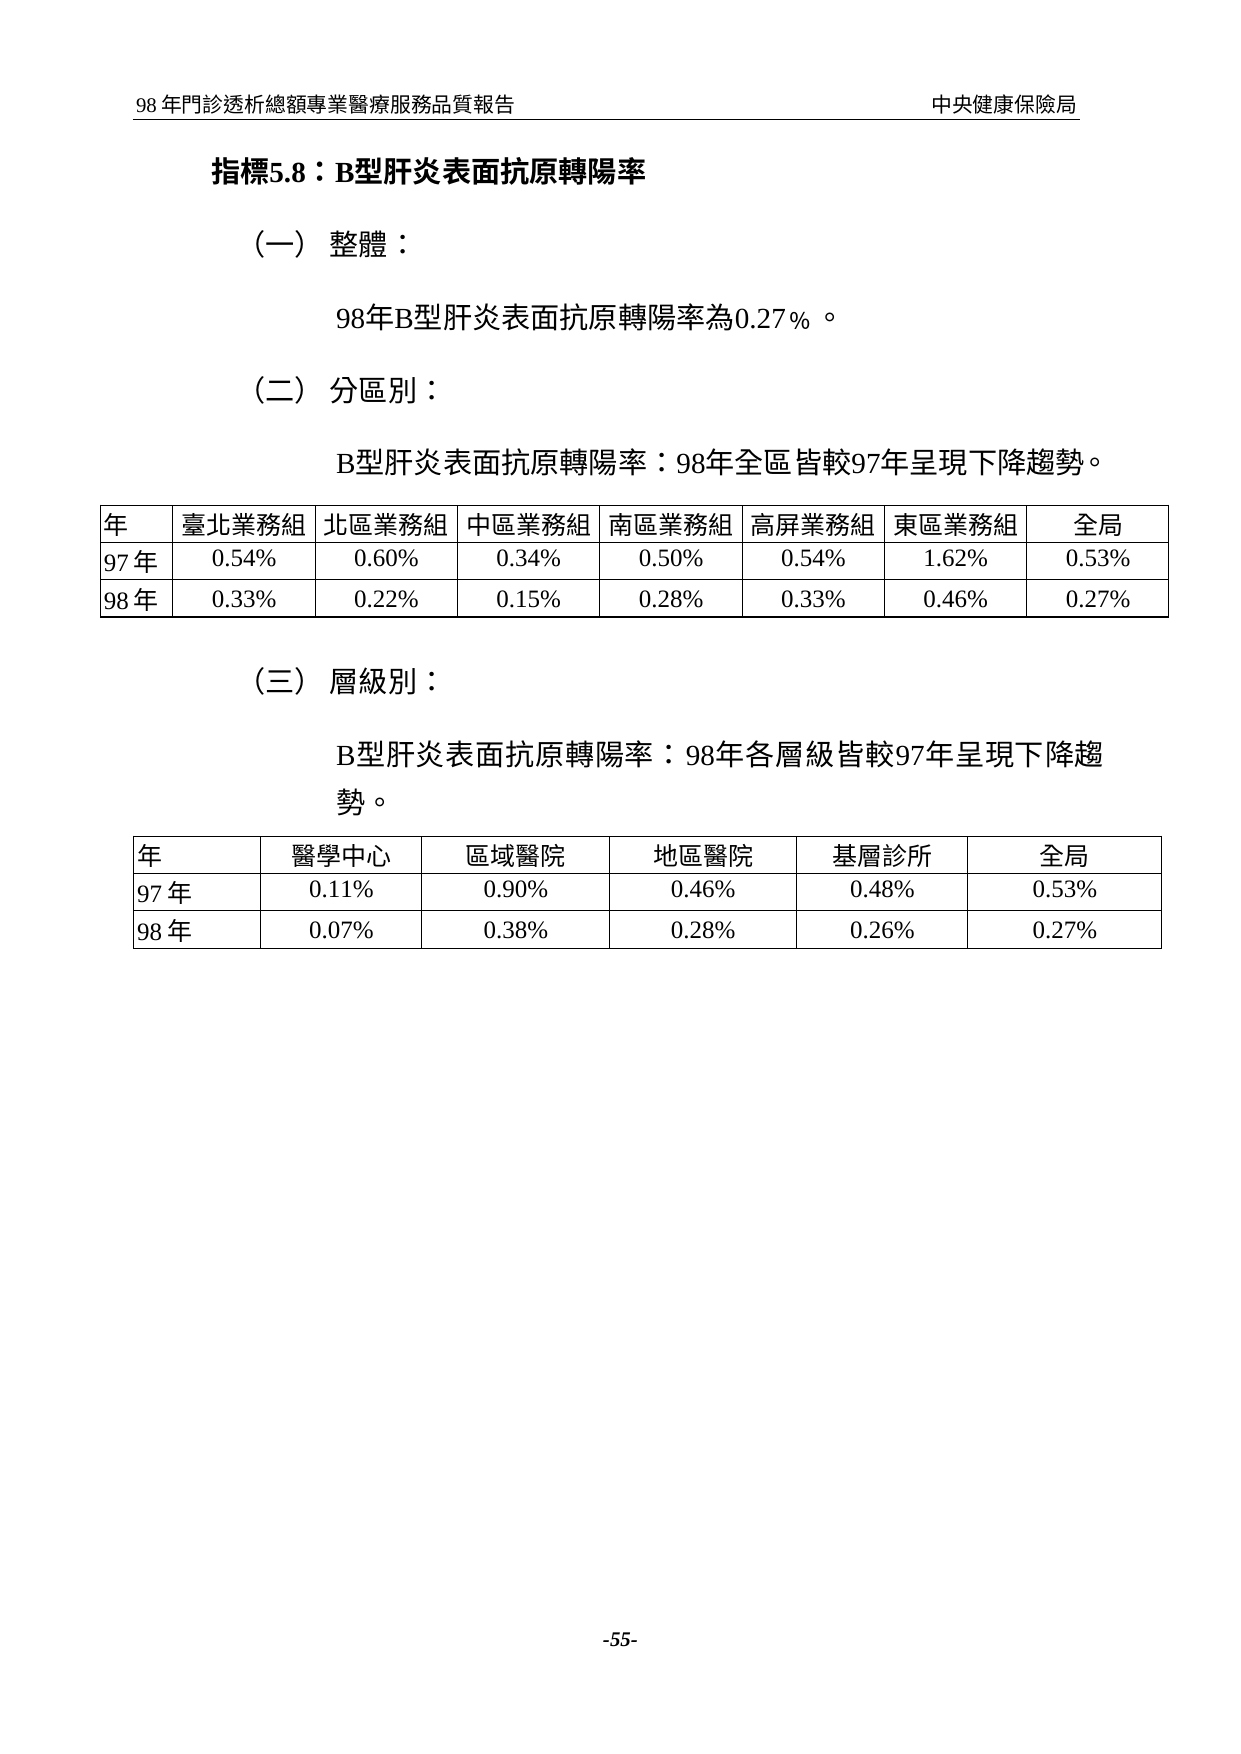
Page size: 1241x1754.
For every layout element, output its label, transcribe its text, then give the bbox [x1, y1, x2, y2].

table_cell 0.28% [610, 911, 796, 947]
table_cell 0.46% [885, 580, 1026, 616]
table_header 區域醫院 [422, 837, 609, 873]
table_header 中區業務組 [458, 506, 599, 542]
table_cell 97年 [134, 874, 260, 910]
table_cell 0.60% [316, 543, 457, 579]
table_header 基層診所 [797, 837, 967, 873]
table_cell 98年 [134, 911, 260, 947]
table_cell 0.11% [261, 874, 421, 910]
table_header 高屏業務組 [743, 506, 884, 542]
table_header 年 [101, 506, 172, 542]
table_cell 0.07% [261, 911, 421, 947]
list 分區別： [236, 363, 1104, 411]
list 層級別： [236, 654, 1104, 702]
table_cell 0.90% [422, 874, 609, 910]
table_cell 97年 [101, 543, 172, 579]
table_header 醫學中心 [261, 837, 421, 873]
table_cell 0.38% [422, 911, 609, 947]
table_cell 0.33% [743, 580, 884, 616]
table_cell 0.46% [610, 874, 796, 910]
table_cell 0.48% [797, 874, 967, 910]
table_cell 0.50% [600, 543, 742, 579]
table_cell 0.53% [1027, 543, 1168, 579]
table_cell 98年 [101, 580, 172, 616]
text 指標5.8：B型肝炎表面抗原轉陽率 [211, 144, 1104, 192]
text 98年B型肝炎表面抗原轉陽率為0.27﹪。 [336, 290, 1104, 338]
table_cell 0.27% [1027, 580, 1168, 616]
table_cell 0.53% [968, 874, 1161, 910]
table_header 全局 [1027, 506, 1168, 542]
text B型肝炎表面抗原轉陽率：98年各層級皆較97年呈現下降趨勢。 [336, 727, 1104, 823]
table_cell 0.22% [316, 580, 457, 616]
table_header 地區醫院 [610, 837, 796, 873]
table_header 北區業務組 [316, 506, 457, 542]
table_header 全局 [968, 837, 1161, 873]
table_cell 0.26% [797, 911, 967, 947]
table_cell 0.28% [600, 580, 742, 616]
table_cell 0.27% [968, 911, 1161, 947]
table_header 南區業務組 [600, 506, 742, 542]
table_cell 1.62% [885, 543, 1026, 579]
list 整體： [236, 217, 1104, 265]
table_cell 0.54% [173, 543, 315, 579]
table_cell 0.15% [458, 580, 599, 616]
table_header 年 [134, 837, 260, 873]
table_cell 0.54% [743, 543, 884, 579]
text B型肝炎表面抗原轉陽率：98年全區皆較97年呈現下降趨勢。 [336, 436, 1104, 483]
table_header 臺北業務組 [173, 506, 315, 542]
table_header 東區業務組 [885, 506, 1026, 542]
table_cell 0.33% [173, 580, 315, 616]
table_cell 0.34% [458, 543, 599, 579]
